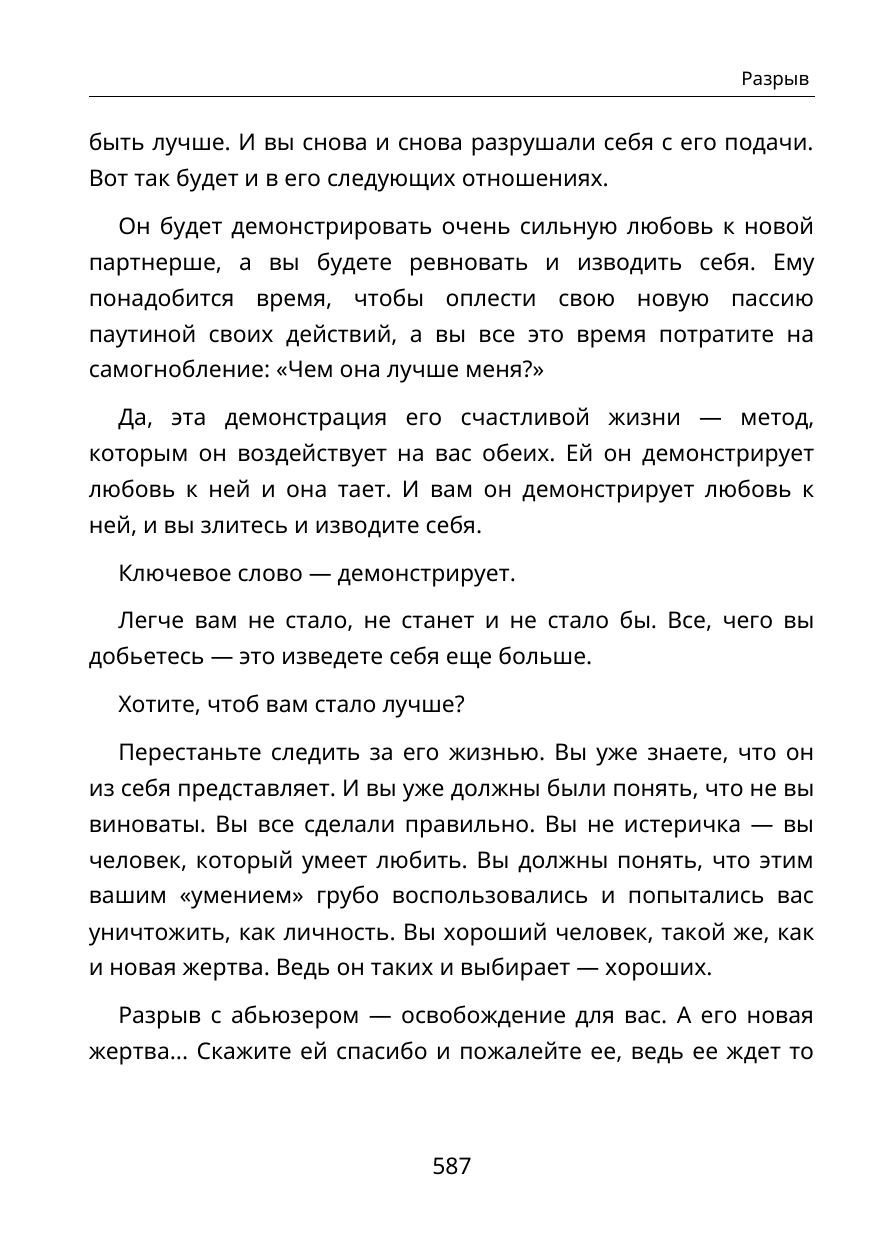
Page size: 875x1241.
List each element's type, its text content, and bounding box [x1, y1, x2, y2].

text Да, эта демонстрация его счастливой жизни — метод, которым он воздействует на вас обеих. Ей он демонстрирует любовь к ней и она тает. И вам он демонстрирует любовь к ней, и вы злитесь и изводите себя. [88, 401, 815, 540]
text Разрыв с абьюзером — освобождение для вас. А его новая жертва... Скажите ей спасибо и пожалейте ее, ведь ее ждет то [88, 999, 815, 1066]
text Хотите, чтоб вам стало лучше? [88, 688, 815, 719]
text Он будет демонстрировать очень сильную любовь к новой партнерше, а вы будете ревновать и изводить себя. Ему понадобится время, чтобы оплести свою новую пассию паутиной своих действий, а вы все это время потратите на самогнобление: «Чем она лучше меня?» [88, 210, 815, 385]
text Легче вам не стало, не станет и не стало бы. Все, чего вы добьетесь — это изведете себя еще больше. [88, 604, 815, 672]
text Перестаньте следить за его жизнью. Вы уже знаете, что он из себя представляет. И вы уже должны были понять, что не вы виноваты. Вы все сделали правильно. Вы не истеричка — вы человек, который умеет любить. Вы должны понять, что этим вашим «умением» грубо воспользовались и попытались вас уничтожить, как личность. Вы хороший человек, такой же, как и новая жертва. Ведь он таких и выбирает — хороших. [88, 736, 815, 983]
text быть лучше. И вы снова и снова разрушали себя с его подачи. Вот так будет и в его следующих отношениях. [88, 126, 815, 193]
text Ключевое слово — демонстрирует. [88, 557, 815, 588]
